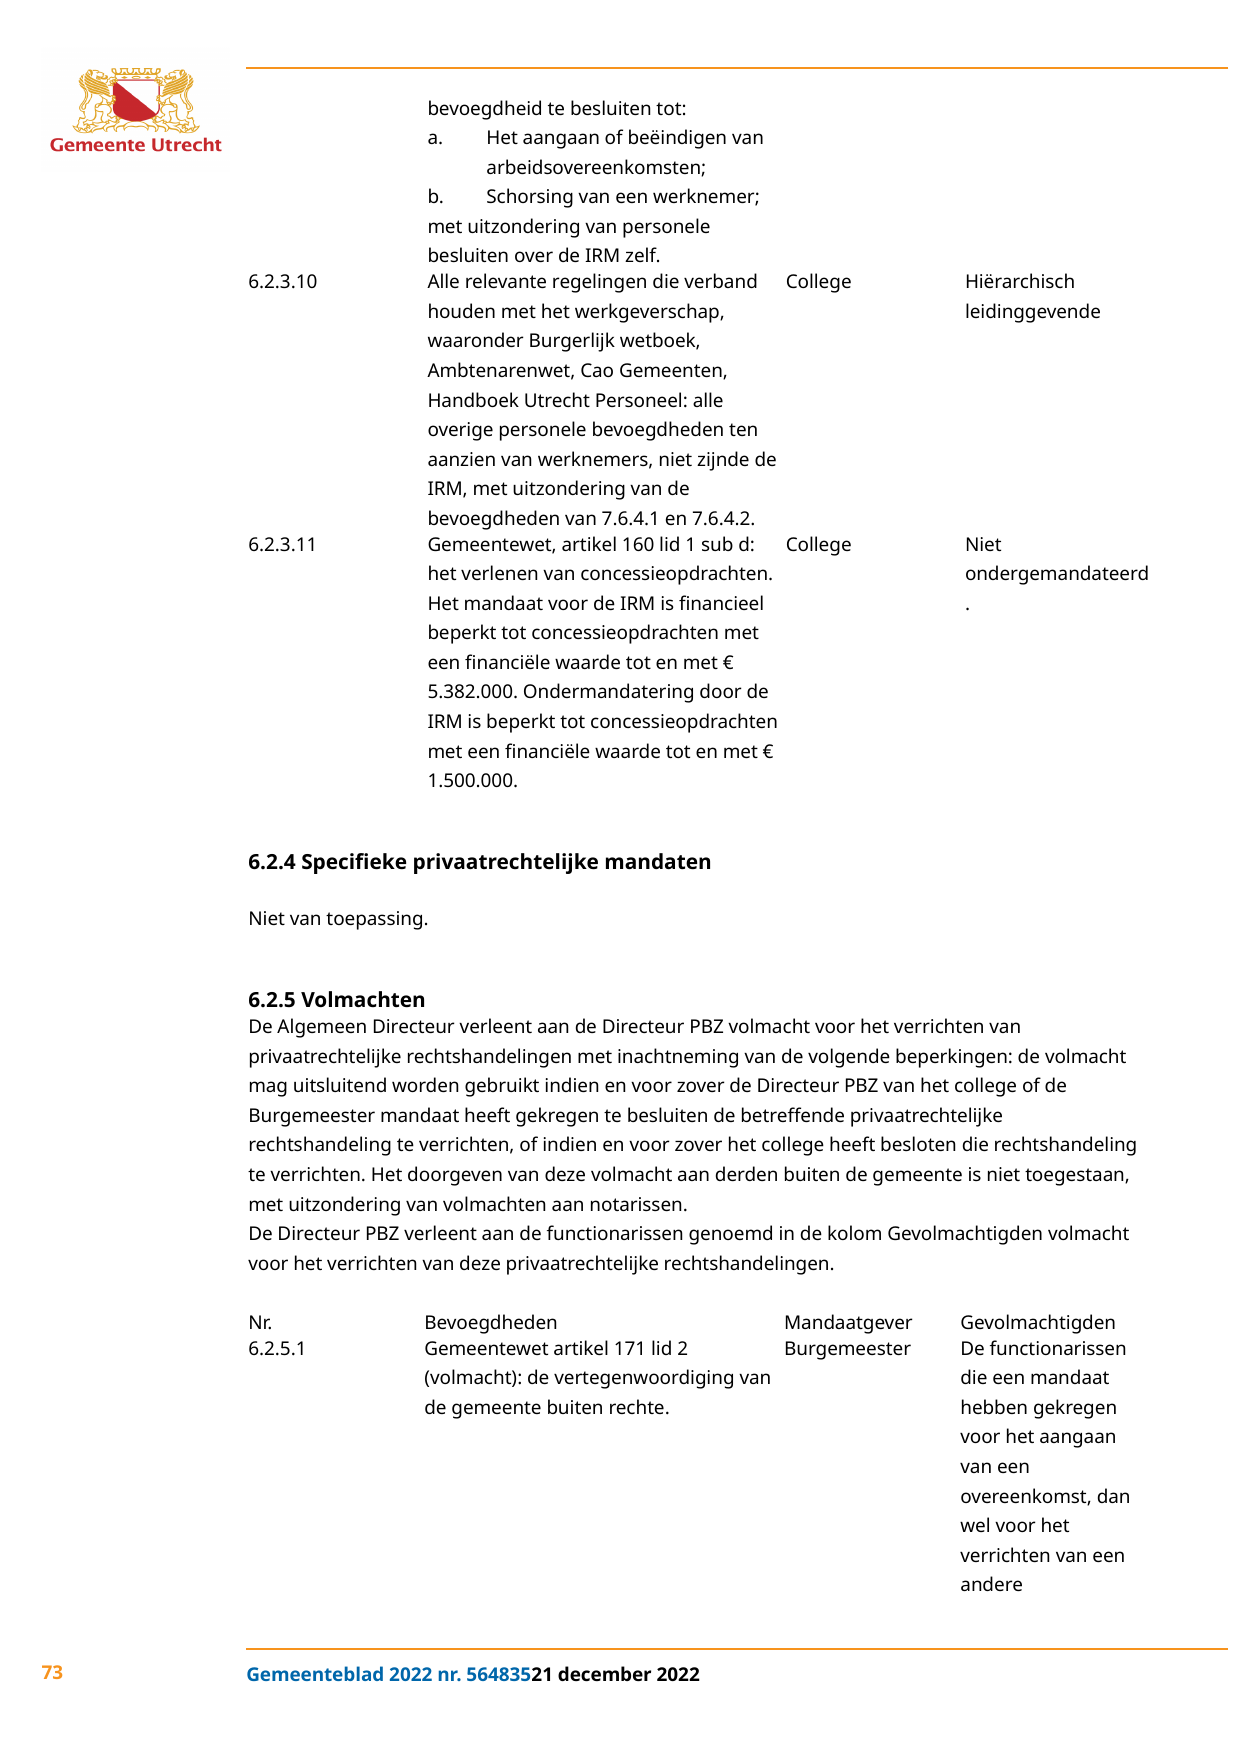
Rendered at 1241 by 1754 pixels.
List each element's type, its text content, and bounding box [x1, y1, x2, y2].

table_cell [248, 95, 427, 268]
table_cell De functionarissen die een mandaat hebben gekregen voor het aangaan van een overeenkomst, dan wel voor het verrichten van een andere [960, 1335, 1152, 1597]
text De Algemeen Directeur verleent aan de Directeur PBZ volmacht voor het verrichten van privaatrechtelijke rechtshandelingen met inachtneming van de volgende beperkingen: de volmacht mag uitsluitend worden gebruikt indien en voor zover de Directeur PBZ van het college of de Burgemeester mandaat heeft gekregen te besluiten de betreffende privaatrechtelijke rechtshandeling te verrichten, of indien en voor zover het college heeft besloten die rechtshandeling te verrichten. Het doorgeven van deze volmacht aan derden buiten de gemeente is niet toegestaan, met uitzondering van volmachten aan notarissen. [248, 1013, 1152, 1217]
picture [41, 47, 231, 172]
table_cell 6.2.3.11 [248, 531, 427, 793]
text 6.2.5 Volmachten [248, 985, 1152, 1013]
table_cell Hiërarchisch leidinggevende [965, 269, 1152, 531]
text Niet van toepassing. [248, 905, 1152, 931]
table_header Nr. [248, 1309, 424, 1335]
table_header Gevolmachtigden [960, 1309, 1152, 1335]
table_header Mandaatgever [784, 1309, 960, 1335]
text De Directeur PBZ verleent aan de functionarissen genoemd in de kolom Gevolmachtigden volmacht voor het verrichten van deze privaatrechtelijke rechtshandelingen. [248, 1220, 1152, 1276]
table_header Bevoegdheden [424, 1309, 784, 1335]
table_cell Gemeentewet artikel 171 lid 2 (volmacht): de vertegenwoordiging van de gemeente buiten rechte. [424, 1335, 784, 1597]
table_cell Alle relevante regelingen die verband houden met het werkgeverschap, waaronder Burgerlijk wetboek, Ambtenarenwet, Cao Gemeenten, Handboek Utrecht Personeel: alle overige personele bevoegdheden ten aanzien van werknemers, niet zijnde de IRM, met uitzondering van de bevoegdheden van 7.6.4.1 en 7.6.4.2. [427, 269, 786, 531]
table_cell [965, 95, 1152, 268]
table_cell Burgemeester [784, 1335, 960, 1597]
table_cell 6.2.5.1 [248, 1335, 424, 1597]
table_cell bevoegdheid te besluiten tot: Het aangaan of beëindigen van arbeidsovereenkomsten; Schorsing van een werknemer; met uitzondering van personele besluiten over de IRM zelf. [427, 95, 786, 268]
table_cell Gemeentewet, artikel 160 lid 1 sub d: het verlenen van concessieopdrachten. Het mandaat voor de IRM is financieel beperkt tot concessieopdrachten met een financiële waarde tot en met € 5.382.000. Ondermandatering door de IRM is beperkt tot concessieopdrachten met een financiële waarde tot en met € 1.500.000. [427, 531, 786, 793]
text 6.2.4 Specifieke privaatrechtelijke mandaten [248, 847, 1152, 875]
table_cell College [786, 269, 965, 531]
table_cell [786, 95, 965, 268]
table_cell 6.2.3.10 [248, 269, 427, 531]
table_cell College [786, 531, 965, 793]
table_cell Niet ondergemandateerd. [965, 531, 1152, 793]
